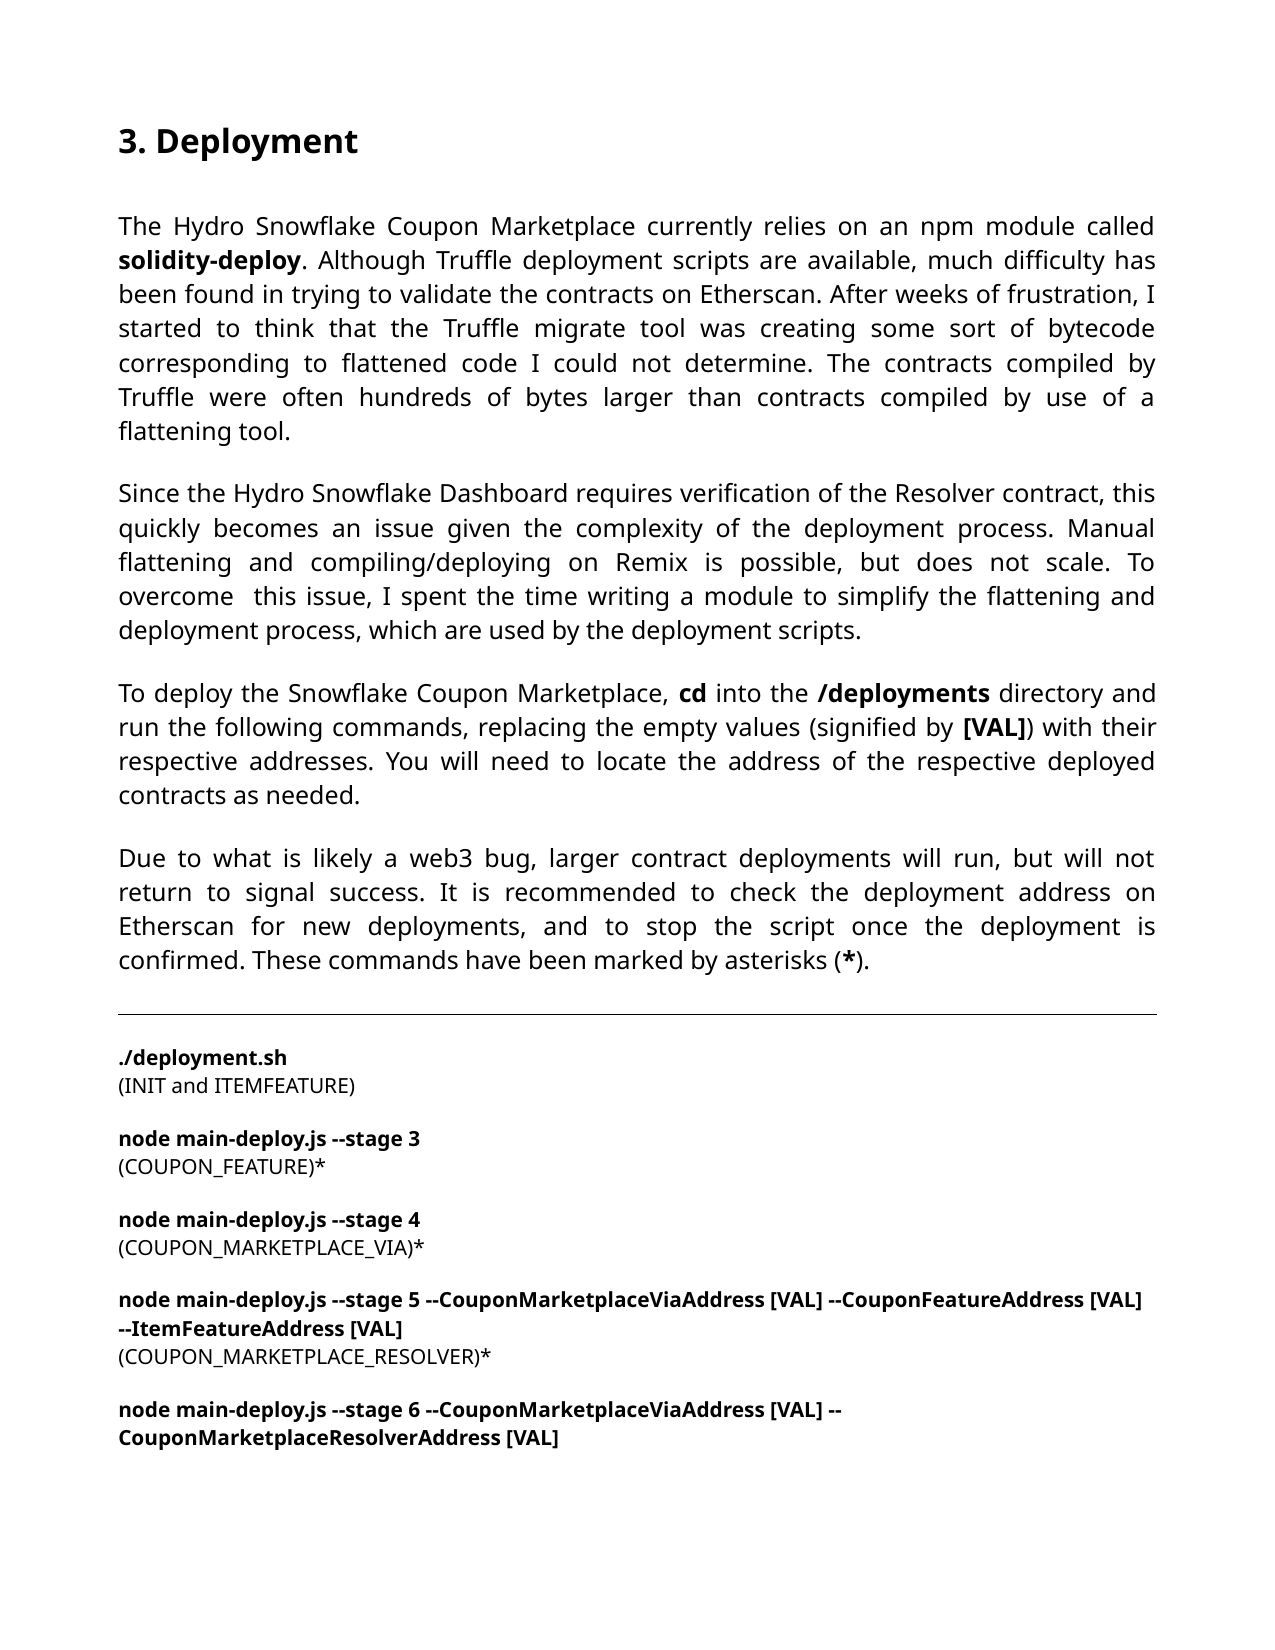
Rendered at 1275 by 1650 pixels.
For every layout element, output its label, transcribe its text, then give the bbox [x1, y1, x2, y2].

text 3. Deployment [118, 118, 1157, 163]
text ./deployment.sh [118, 1043, 1157, 1071]
text (COUPON_MARKETPLACE_VIA)* [118, 1233, 1157, 1262]
text node main-deploy.js --stage 5 --CouponMarketplaceViaAddress [VAL] --CouponFeatureAddress [VAL] --ItemFeatureAddress [VAL] [118, 1286, 1157, 1342]
text node main-deploy.js --stage 4 [118, 1205, 1157, 1233]
text To deploy the Snowflake Coupon Marketplace, cd into the /deployments directory and run the following commands, replacing the empty values (signified by [VAL]) with their respective addresses. You will need to locate the address of the respective deployed contracts as needed. [118, 675, 1157, 811]
text (INIT and ITEMFEATURE) [118, 1071, 1157, 1100]
text Since the Hydro Snowflake Dashboard requires verification of the Resolver contract, this quickly becomes an issue given the complexity of the deployment process. Manual flattening and compiling/deploying on Remix is possible, but does not scale. To overcome this issue, I spent the time writing a module to simplify the flattening and deployment process, which are used by the deployment scripts. [118, 476, 1157, 646]
text Due to what is likely a web3 bug, larger contract deployments will run, but will not return to signal success. It is recommended to check the deployment address on Etherscan for new deployments, and to stop the script once the deployment is confirmed. These commands have been marked by asterisks (*). [118, 840, 1157, 976]
text node main-deploy.js --stage 3 [118, 1124, 1157, 1152]
text (COUPON_MARKETPLACE_RESOLVER)* [118, 1342, 1157, 1371]
text (COUPON_FEATURE)* [118, 1152, 1157, 1181]
text The Hydro Snowflake Coupon Marketplace currently relies on an npm module called solidity-deploy. Although Truffle deployment scripts are available, much difficulty has been found in trying to validate the contracts on Etherscan. After weeks of frustration, I started to think that the Truffle migrate tool was creating some sort of bytecode corresponding to flattened code I could not determine. The contracts compiled by Truffle were often hundreds of bytes larger than contracts compiled by use of a flattening tool. [118, 209, 1157, 447]
text node main-deploy.js --stage 6 --CouponMarketplaceViaAddress [VAL] --CouponMarketplaceResolverAddress [VAL] [118, 1395, 1157, 1452]
